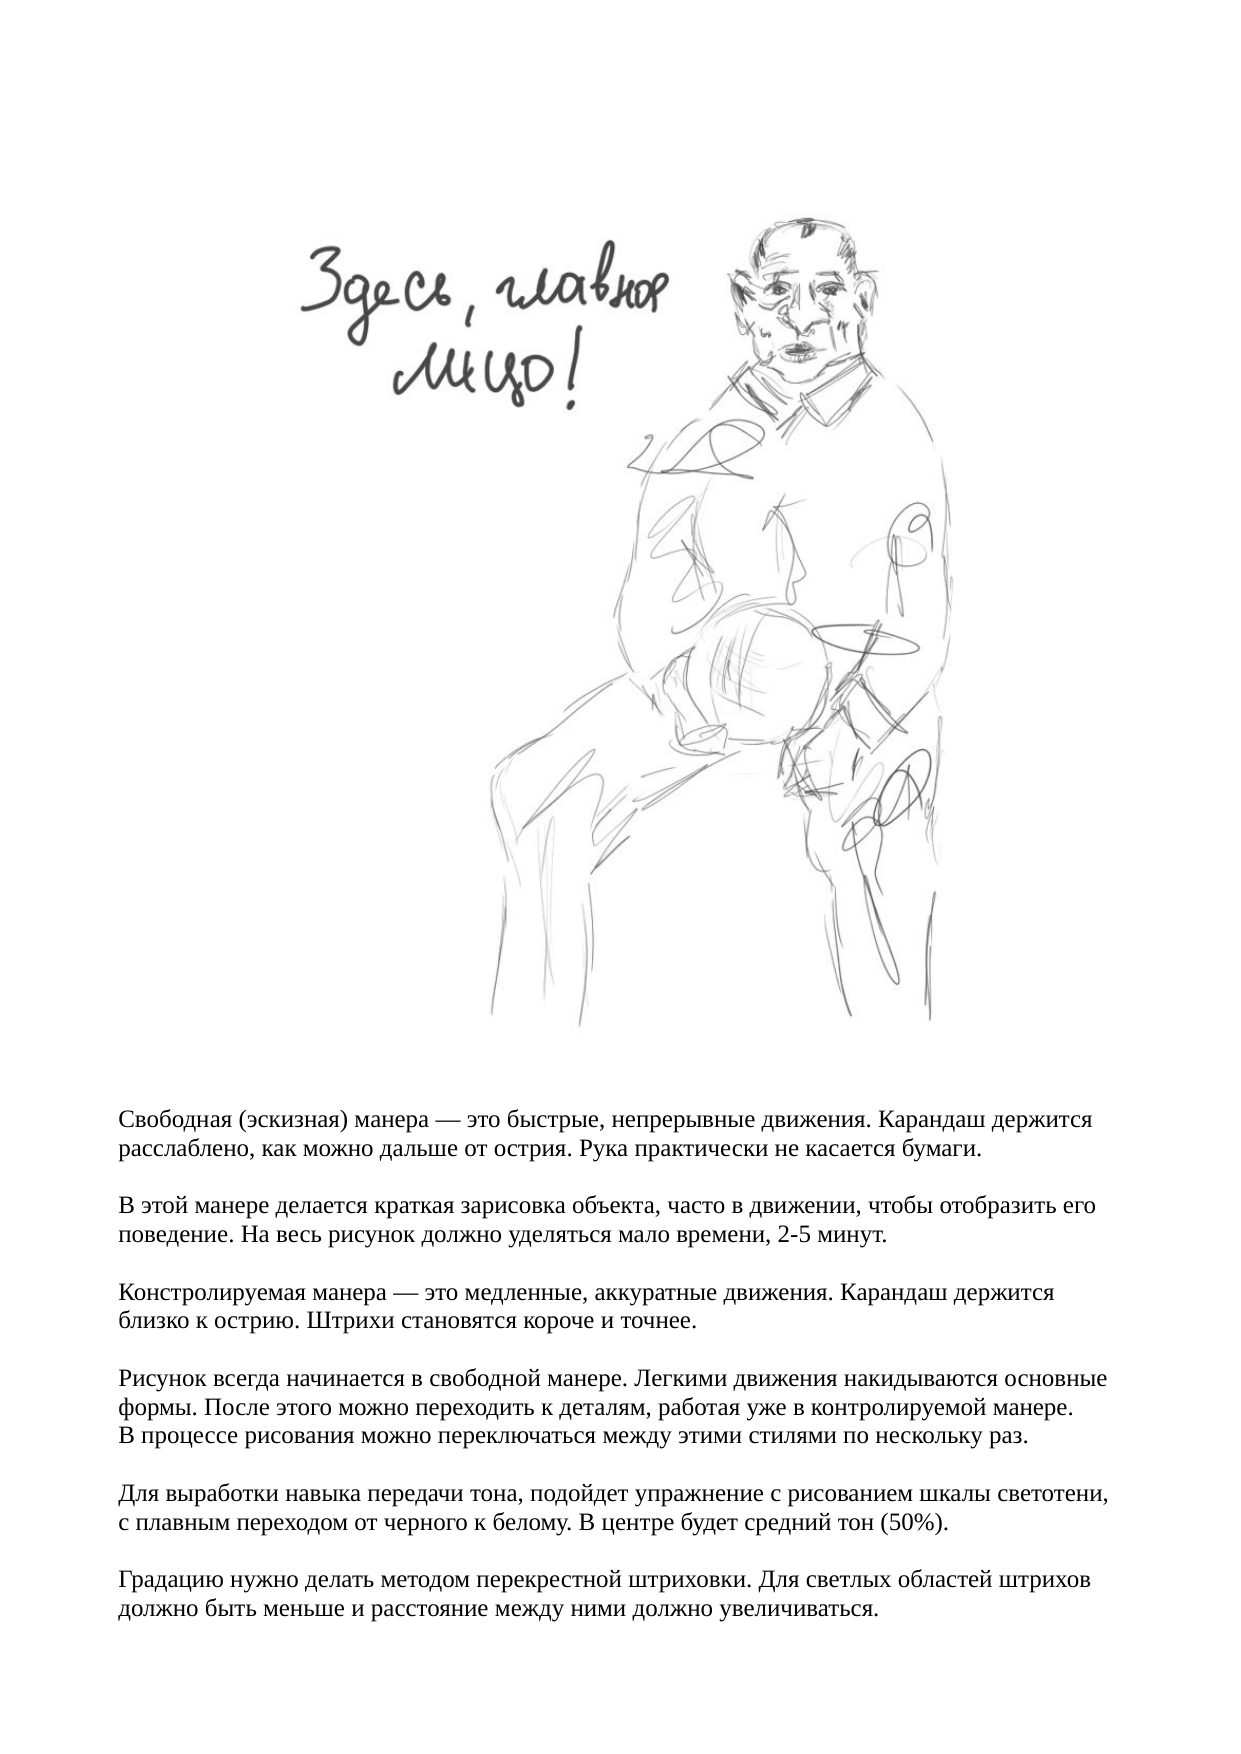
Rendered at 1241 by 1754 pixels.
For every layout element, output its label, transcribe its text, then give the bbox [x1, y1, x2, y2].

text В этой манере делается краткая зарисовка объекта, часто в движении, чтобы отобразить его поведение. На весь рисунок должно уделяться мало времени, 2-5 минут. [118, 1190, 1122, 1248]
picture [234, 146, 1007, 1105]
text Констролируемая манера — это медленные, аккуратные движения. Карандаш держится близко к острию. Штрихи становятся короче и точнее. [118, 1277, 1122, 1334]
text Рисунок всегда начинается в свободной манере. Легкими движения накидываются основные формы. После этого можно переходить к деталям, работая уже в контролируемой манере. [118, 1363, 1122, 1420]
text Для выработки навыка передачи тона, подойдет упражнение с рисованием шкалы светотени, с плавным переходом от черного к белому. В центре будет средний тон (50%). [118, 1478, 1122, 1535]
text В процессе рисования можно переключаться между этими стилями по нескольку раз. [118, 1420, 1122, 1449]
text Градацию нужно делать методом перекрестной штриховки. Для светлых областей штрихов должно быть меньше и расстояние между ними должно увеличиваться. [118, 1564, 1122, 1622]
text Свободная (эскизная) манера — это быстрые, непрерывные движения. Карандаш держится расслаблено, как можно дальше от острия. Рука практически не касается бумаги. [118, 1105, 1122, 1162]
